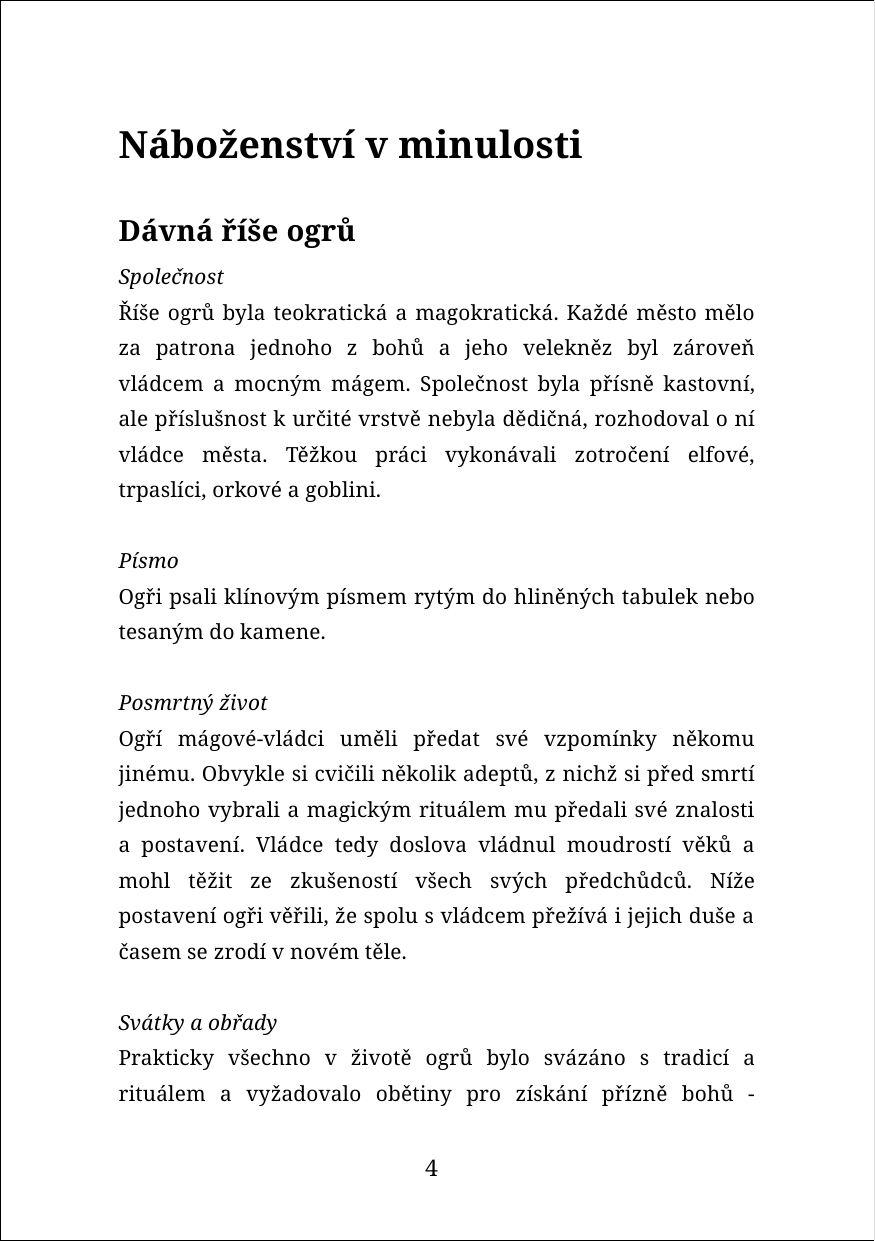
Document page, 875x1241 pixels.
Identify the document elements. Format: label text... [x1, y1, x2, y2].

text Společnost Říše ogrů byla teokratická a magokratická. Každé město mělo za patrona jednoho z bohů a jeho velekněz byl zároveň vládcem a mocným mágem. Společnost byla přísně kastovní, ale příslušnost k určité vrstvě nebyla dědičná, rozhodoval o ní vládce města. Těžkou práci vykonávali zotročení elfové, trpaslíci, orkové a goblini. Písmo Ogři psali klínovým písmem rytým do hliněných tabulek nebo tesaným do kamene. Posmrtný život Ogří mágové-vládci uměli předat své vzpomínky někomu jinému. Obvykle si cvičili několik adeptů, z nichž si před smrtí jednoho vybrali a magickým rituálem mu předali své znalosti a postavení. Vládce tedy doslova vládnul moudrostí věků a mohl těžit ze zkušeností všech svých předchůdců. Níže postavení ogři věřili, že spolu s vládcem přežívá i jejich duše a časem se zrodí v novém těle. Svátky a obřady Prakticky všechno v životě ogrů bylo svázáno s tradicí a rituálem a vyžadovalo obětiny pro získání přízně bohů [118, 262, 756, 1107]
subtitle Dávná říše ogrů [118, 211, 756, 250]
subtitle Náboženství v minulosti [118, 118, 756, 169]
